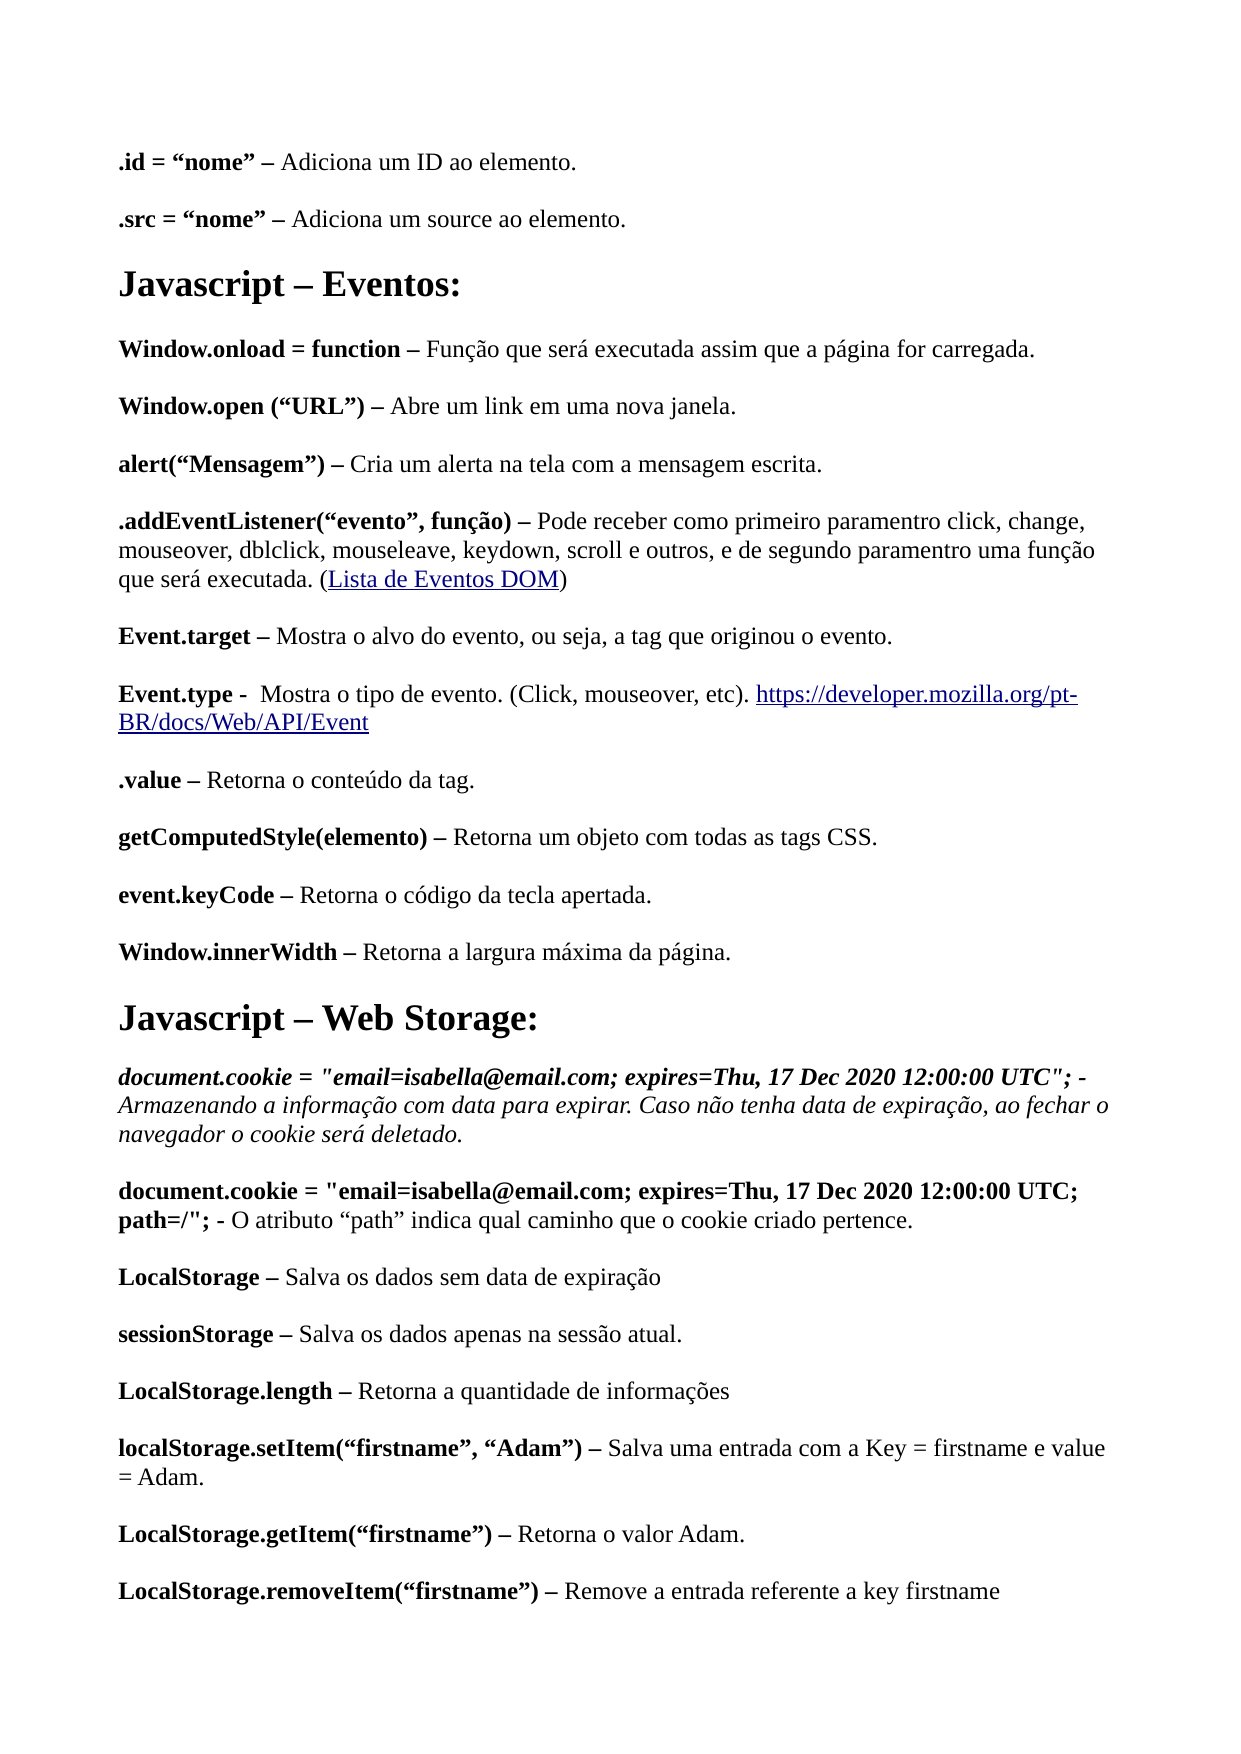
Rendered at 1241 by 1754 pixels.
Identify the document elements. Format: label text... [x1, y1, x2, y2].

text localStorage.setItem(“firstname”, “Adam”) – Salva uma entrada com a Key = firstname e value = Adam. [118, 1433, 1122, 1491]
text Javascript – Eventos: [118, 262, 1122, 305]
text .id = “nome” – Adiciona um ID ao elemento. [118, 147, 1122, 176]
text sessionStorage – Salva os dados apenas na sessão atual. [118, 1319, 1122, 1348]
text Javascript – Web Storage: [118, 995, 1122, 1038]
text Window.onload = function – Função que será executada assim que a página for carregada. [118, 334, 1122, 362]
text event.keyCode – Retorna o código da tecla apertada. [118, 880, 1122, 909]
text alert(“Mensagem”) – Cria um alerta na tela com a mensagem escrita. [118, 449, 1122, 477]
text document.cookie = "email=isabella@email.com; expires=Thu, 17 Dec 2020 12:00:00 UTC"; - Armazenando a informação com data para expirar. Caso não tenha data de expiração, ao fechar o navegador o cookie será deletado. [118, 1062, 1122, 1148]
text Window.innerWidth – Retorna a largura máxima da página. [118, 937, 1122, 966]
text .addEventListener(“evento”, função) – Pode receber como primeiro paramentro click, change, mouseover, dblclick, mouseleave, keydown, scroll e outros, e de segundo paramentro uma função que será executada. (Lista de Eventos DOM) [118, 506, 1122, 592]
text LocalStorage – Salva os dados sem data de expiração [118, 1262, 1122, 1291]
text .value – Retorna o conteúdo da tag. [118, 765, 1122, 794]
text Event.type - Mostra o tipo de evento. (Click, mouseover, etc). https://developer.mozilla.org/pt-BR/docs/Web/API/Event [118, 679, 1122, 736]
text .src = “nome” – Adiciona um source ao elemento. [118, 204, 1122, 233]
text LocalStorage.removeItem(“firstname”) – Remove a entrada referente a key firstname [118, 1576, 1122, 1605]
text getComputedStyle(elemento) – Retorna um objeto com todas as tags CSS. [118, 822, 1122, 851]
text Window.open (“URL”) – Abre um link em uma nova janela. [118, 391, 1122, 420]
text document.cookie = "email=isabella@email.com; expires=Thu, 17 Dec 2020 12:00:00 UTC; path=/"; - O atributo “path” indica qual caminho que o cookie criado pertence. [118, 1176, 1122, 1234]
text LocalStorage.getItem(“firstname”) – Retorna o valor Adam. [118, 1519, 1122, 1548]
text LocalStorage.length – Retorna a quantidade de informações [118, 1376, 1122, 1405]
text Event.target – Mostra o alvo do evento, ou seja, a tag que originou o evento. [118, 621, 1122, 650]
